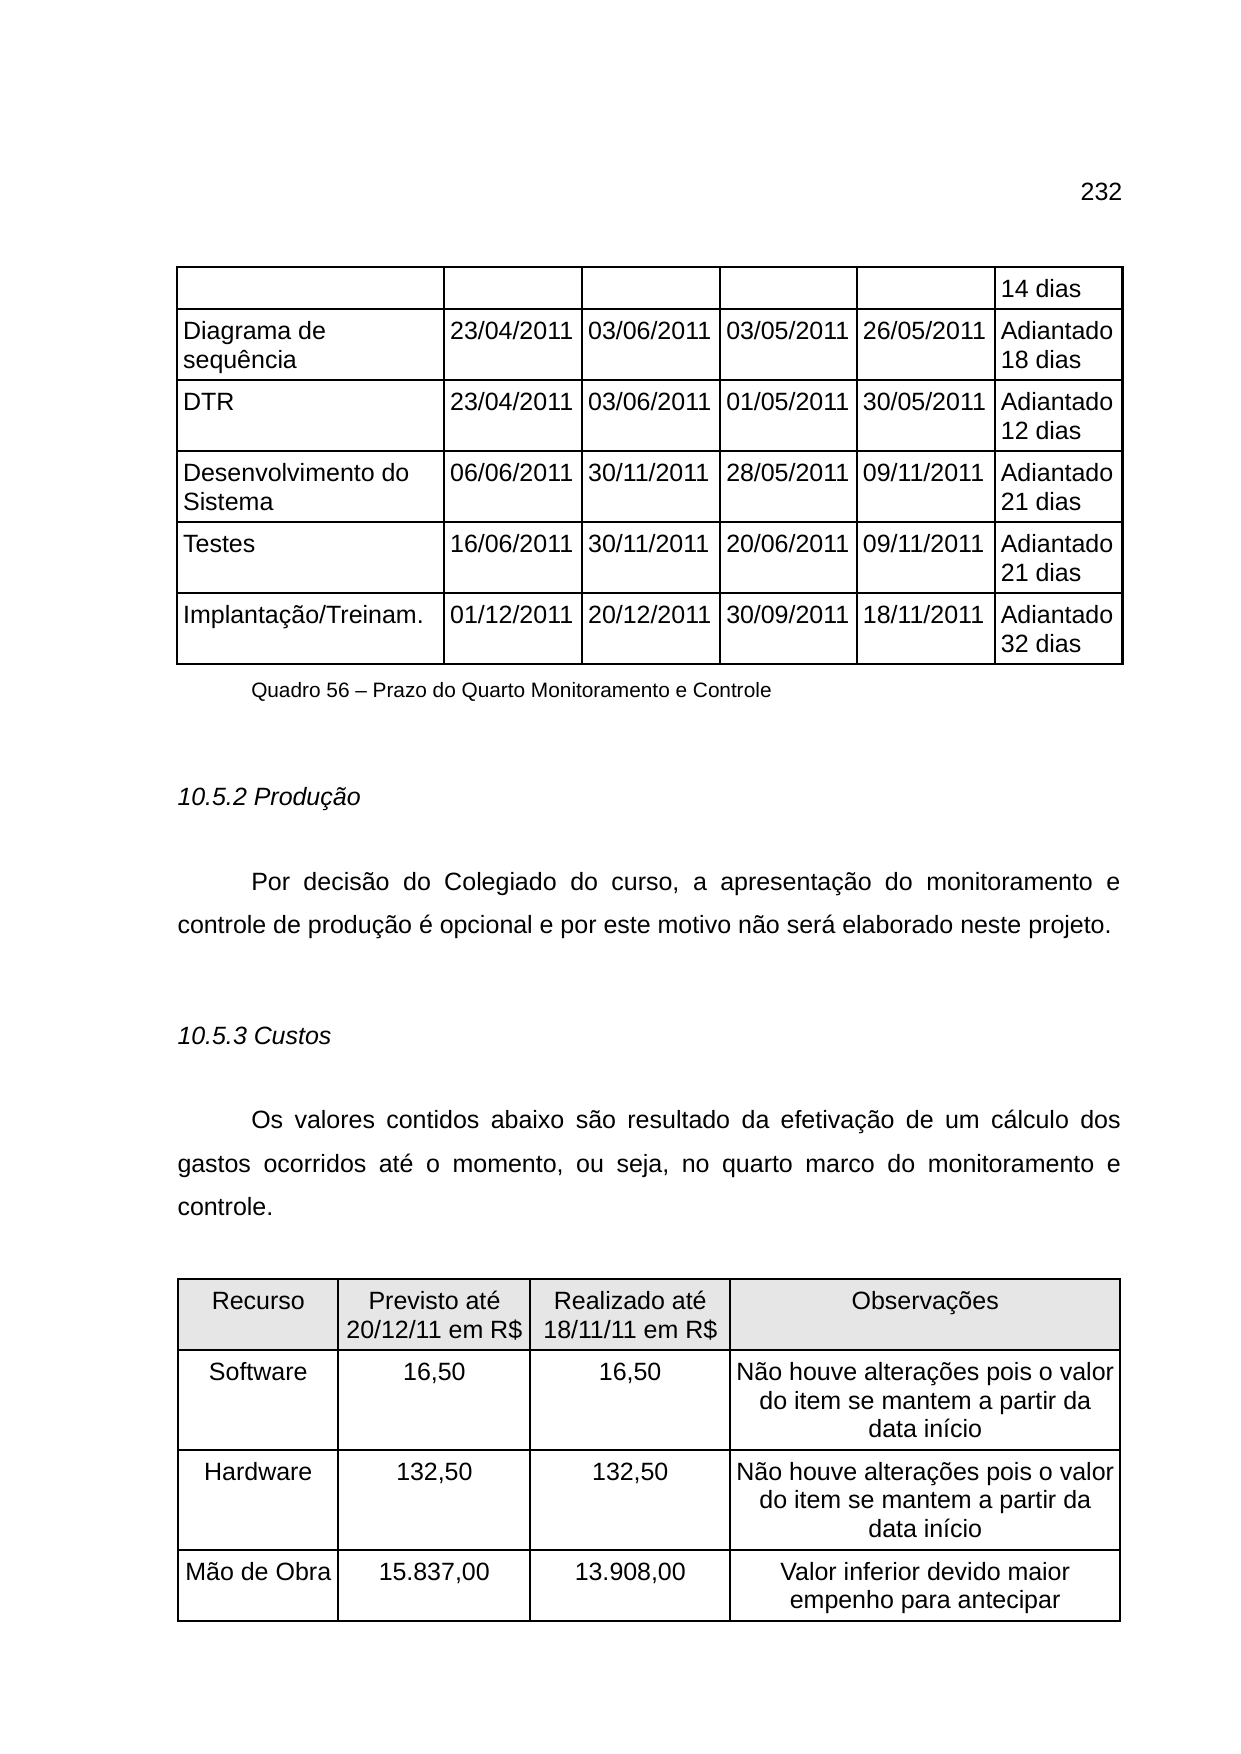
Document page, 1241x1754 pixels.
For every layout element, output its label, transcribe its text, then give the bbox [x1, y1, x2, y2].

table_cell Adiantado 21 dias [996, 452, 1121, 521]
table_cell 09/11/2011 [858, 452, 994, 521]
table_cell 30/09/2011 [721, 594, 856, 663]
table_cell Não houve alterações pois o valor do item se mantem a partir da data início [731, 1351, 1119, 1449]
table_header Previsto até 20/12/11 em R$ [339, 1280, 529, 1349]
table_cell Implantação/Treinam. [178, 594, 443, 663]
table_cell 16,50 [339, 1351, 529, 1449]
table_cell 30/05/2011 [858, 381, 994, 450]
table_cell 06/06/2011 [445, 452, 581, 521]
table_cell Desenvolvimento do Sistema [178, 452, 443, 521]
table_cell 23/04/2011 [445, 310, 581, 379]
table_header Realizado até 18/11/11 em R$ [531, 1280, 729, 1349]
table_cell 26/05/2011 [858, 310, 994, 379]
table_cell 18/11/2011 [858, 594, 994, 663]
table_cell 03/06/2011 [583, 381, 719, 450]
table_cell Mão de Obra [179, 1551, 337, 1620]
table_cell Hardware [179, 1451, 337, 1549]
table_cell 20/12/2011 [583, 594, 719, 663]
table_cell Adiantado 12 dias [996, 381, 1121, 450]
table_cell Adiantado 32 dias [996, 594, 1121, 663]
table_cell [178, 268, 443, 308]
table_cell 01/12/2011 [445, 594, 581, 663]
table_cell [583, 268, 719, 308]
text Os valores contidos abaixo são resultado da efetivação de um cálculo dos gastos ocorridos até o momento, ou seja, no quarto marco do monitoramento e controle. [177, 1106, 1122, 1221]
table_cell 30/11/2011 [583, 452, 719, 521]
table_cell Software [179, 1351, 337, 1449]
table_cell 16,50 [531, 1351, 729, 1449]
table_cell Não houve alterações pois o valor do item se mantem a partir da data início [731, 1451, 1119, 1549]
table_cell 01/05/2011 [721, 381, 856, 450]
table_cell 20/06/2011 [721, 523, 856, 592]
table_cell 03/05/2011 [721, 310, 856, 379]
table_cell 09/11/2011 [858, 523, 994, 592]
table_cell DTR [178, 381, 443, 450]
table_cell [721, 268, 856, 308]
table_header Observações [731, 1280, 1119, 1349]
table_cell 23/04/2011 [445, 381, 581, 450]
table_cell Adiantado 21 dias [996, 523, 1121, 592]
table_cell [858, 268, 994, 308]
table_cell Valor inferior devido maior empenho para antecipar [731, 1551, 1119, 1620]
text Quadro 56 – Prazo do Quarto Monitoramento e Controle [177, 678, 1122, 702]
table_cell 28/05/2011 [721, 452, 856, 521]
table_cell [445, 268, 581, 308]
subtitle 10.5.2 Produção [177, 782, 1122, 811]
subtitle 10.5.3 Custos [177, 1021, 1122, 1050]
table_cell 132,50 [339, 1451, 529, 1549]
table_cell 03/06/2011 [583, 310, 719, 379]
text Por decisão do Colegiado do curso, a apresentação do monitoramento e controle de produção é opcional e por este motivo não será elaborado neste projeto. [177, 867, 1122, 939]
table_cell Diagrama de sequência [178, 310, 443, 379]
table_cell Adiantado 18 dias [996, 310, 1121, 379]
table_header Recurso [179, 1280, 337, 1349]
table_cell 132,50 [531, 1451, 729, 1549]
table_cell 16/06/2011 [445, 523, 581, 592]
table_cell 30/11/2011 [583, 523, 719, 592]
table_cell Testes [178, 523, 443, 592]
table_cell 14 dias [996, 268, 1121, 308]
table_cell 13.908,00 [531, 1551, 729, 1620]
table_cell 15.837,00 [339, 1551, 529, 1620]
